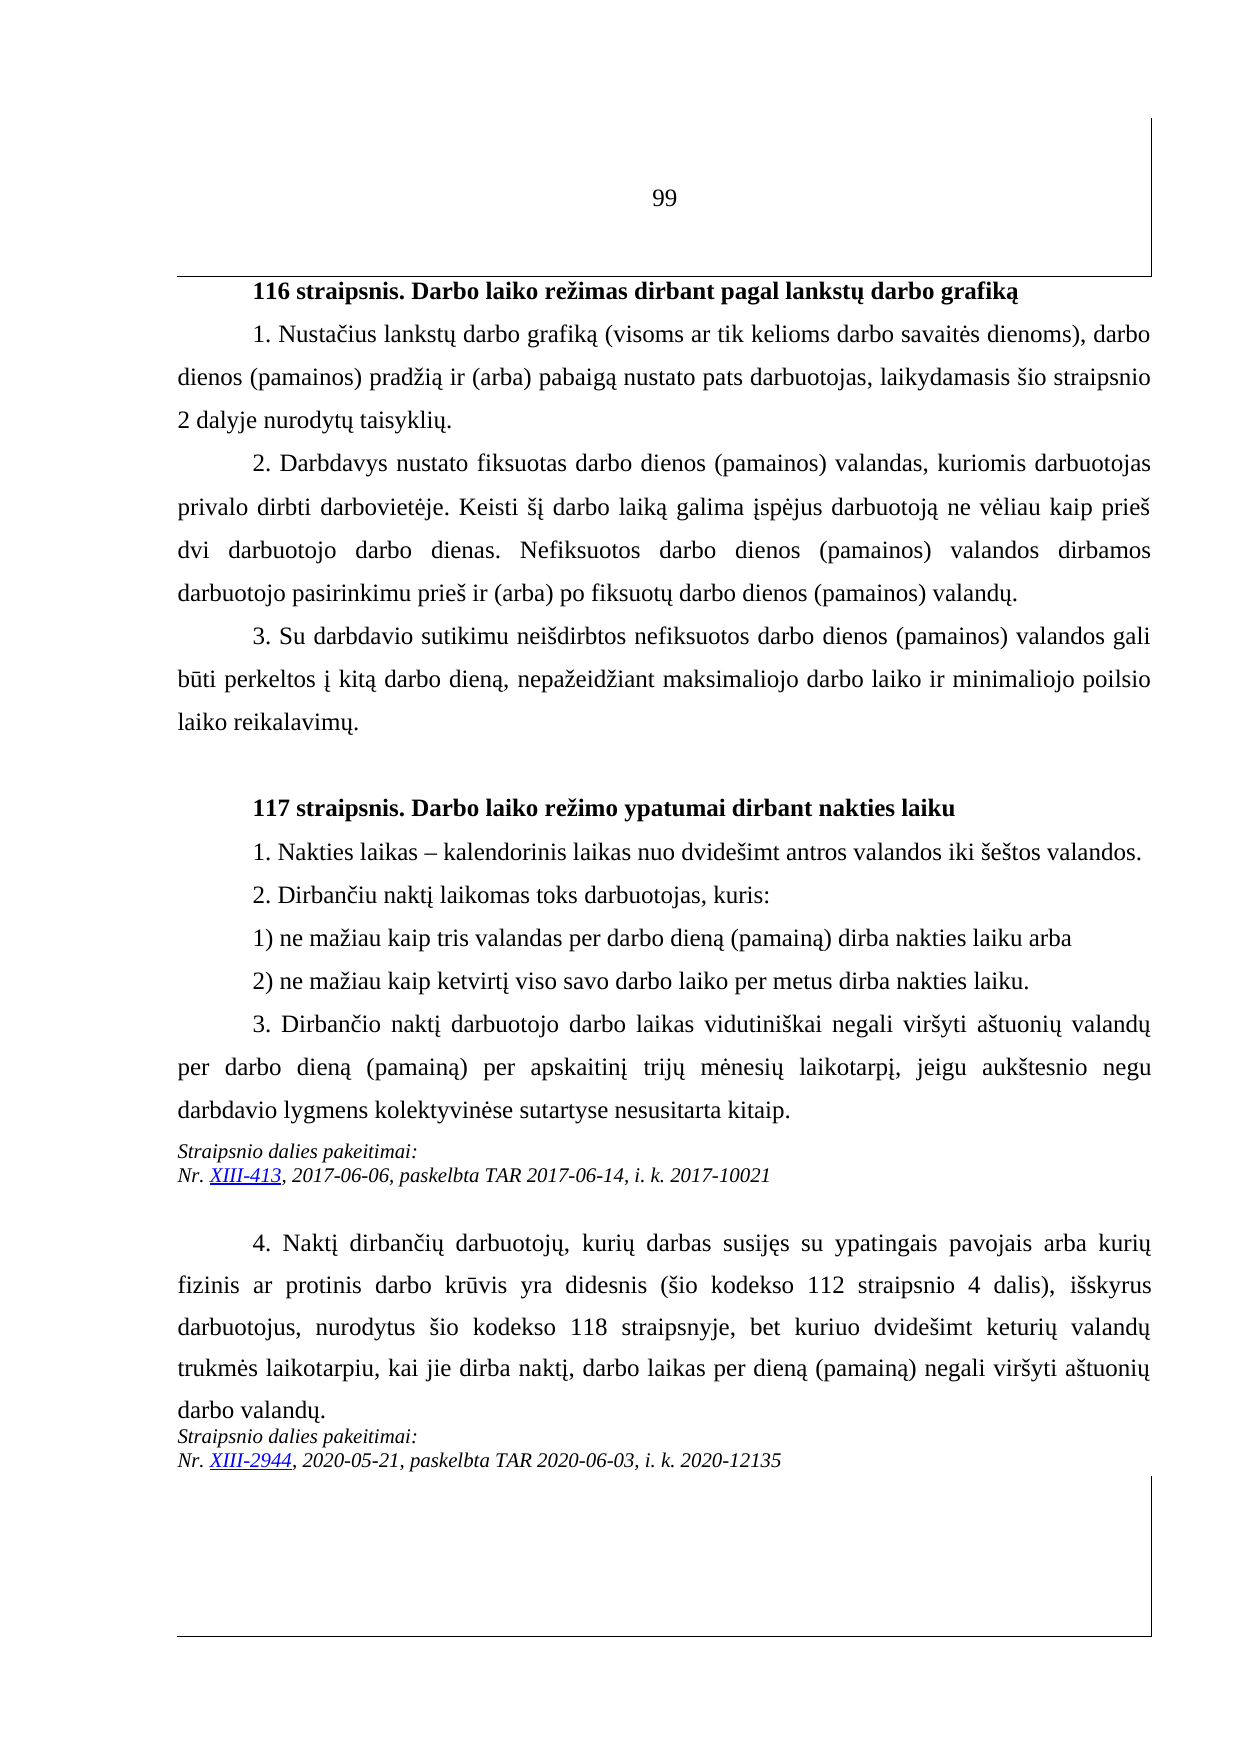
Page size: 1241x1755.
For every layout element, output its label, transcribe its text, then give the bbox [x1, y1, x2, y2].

text 2) ne mažiau kaip ketvirtį viso savo darbo laiko per metus dirba nakties laiku. [177, 966, 1152, 995]
text 4. Naktį dirbančių darbuotojų, kurių darbas susijęs su ypatingais pavojais arba kurių fizinis ar protinis darbo krūvis yra didesnis (šio kodekso 112 straipsnio 4 dalis), išskyrus darbuotojus, nurodytus šio kodekso 118 straipsnyje, bet kuriuo dvidešimt keturių valandų trukmės laikotarpiu, kai jie dirba naktį, darbo laikas per dieną (pamainą) negali viršyti aštuonių darbo valandų. [177, 1215, 1152, 1424]
subtitle 116 straipsnis. Darbo laiko režimas dirbant pagal lankstų darbo grafiką [177, 276, 1152, 305]
text Straipsnio dalies pakeitimai: [177, 1424, 1152, 1448]
text 2. Darbdavys nustato fiksuotas darbo dienos (pamainos) valandas, kuriomis darbuotojas privalo dirbti darbovietėje. Keisti šį darbo laiką galima įspėjus darbuotoją ne vėliau kaip prieš dvi darbuotojo darbo dienas. Nefiksuotos darbo dienos (pamainos) valandos dirbamos darbuotojo pasirinkimu prieš ir (arba) po fiksuotų darbo dienos (pamainos) valandų. [177, 448, 1152, 607]
text 1. Nakties laikas – kalendorinis laikas nuo dvidešimt antros valandos iki šeštos valandos. [177, 837, 1152, 865]
text 3. Dirbančio naktį darbuotojo darbo laikas vidutiniškai negali viršyti aštuonių valandų per darbo dieną (pamainą) per apskaitinį trijų mėnesių laikotarpį, jeigu aukštesnio negu darbdavio lygmens kolektyvinėse sutartyse nesusitarta kitaip. [177, 1009, 1152, 1124]
subtitle 117 straipsnis. Darbo laiko režimo ypatumai dirbant nakties laiku [177, 793, 1152, 822]
text 3. Su darbdavio sutikimu neišdirbtos nefiksuotos darbo dienos (pamainos) valandos gali būti perkeltos į kitą darbo dieną, nepažeidžiant maksimaliojo darbo laiko ir minimaliojo poilsio laiko reikalavimų. [177, 621, 1152, 736]
text 1) ne mažiau kaip tris valandas per darbo dieną (pamainą) dirba nakties laiku arba [177, 923, 1152, 952]
text Nr. XIII-2944, 2020-05-21, paskelbta TAR 2020-06-03, i. k. 2020-12135 [177, 1448, 1152, 1472]
text 1. Nustačius lankstų darbo grafiką (visoms ar tik kelioms darbo savaitės dienoms), darbo dienos (pamainos) pradžią ir (arba) pabaigą nustato pats darbuotojas, laikydamasis šio straipsnio 2 dalyje nurodytų taisyklių. [177, 319, 1152, 434]
text 2. Dirbančiu naktį laikomas toks darbuotojas, kuris: [177, 880, 1152, 908]
text Straipsnio dalies pakeitimai: [177, 1138, 1152, 1163]
text Nr. XIII-413, 2017-06-06, paskelbta TAR 2017-06-14, i. k. 2017-10021 [177, 1163, 1152, 1187]
